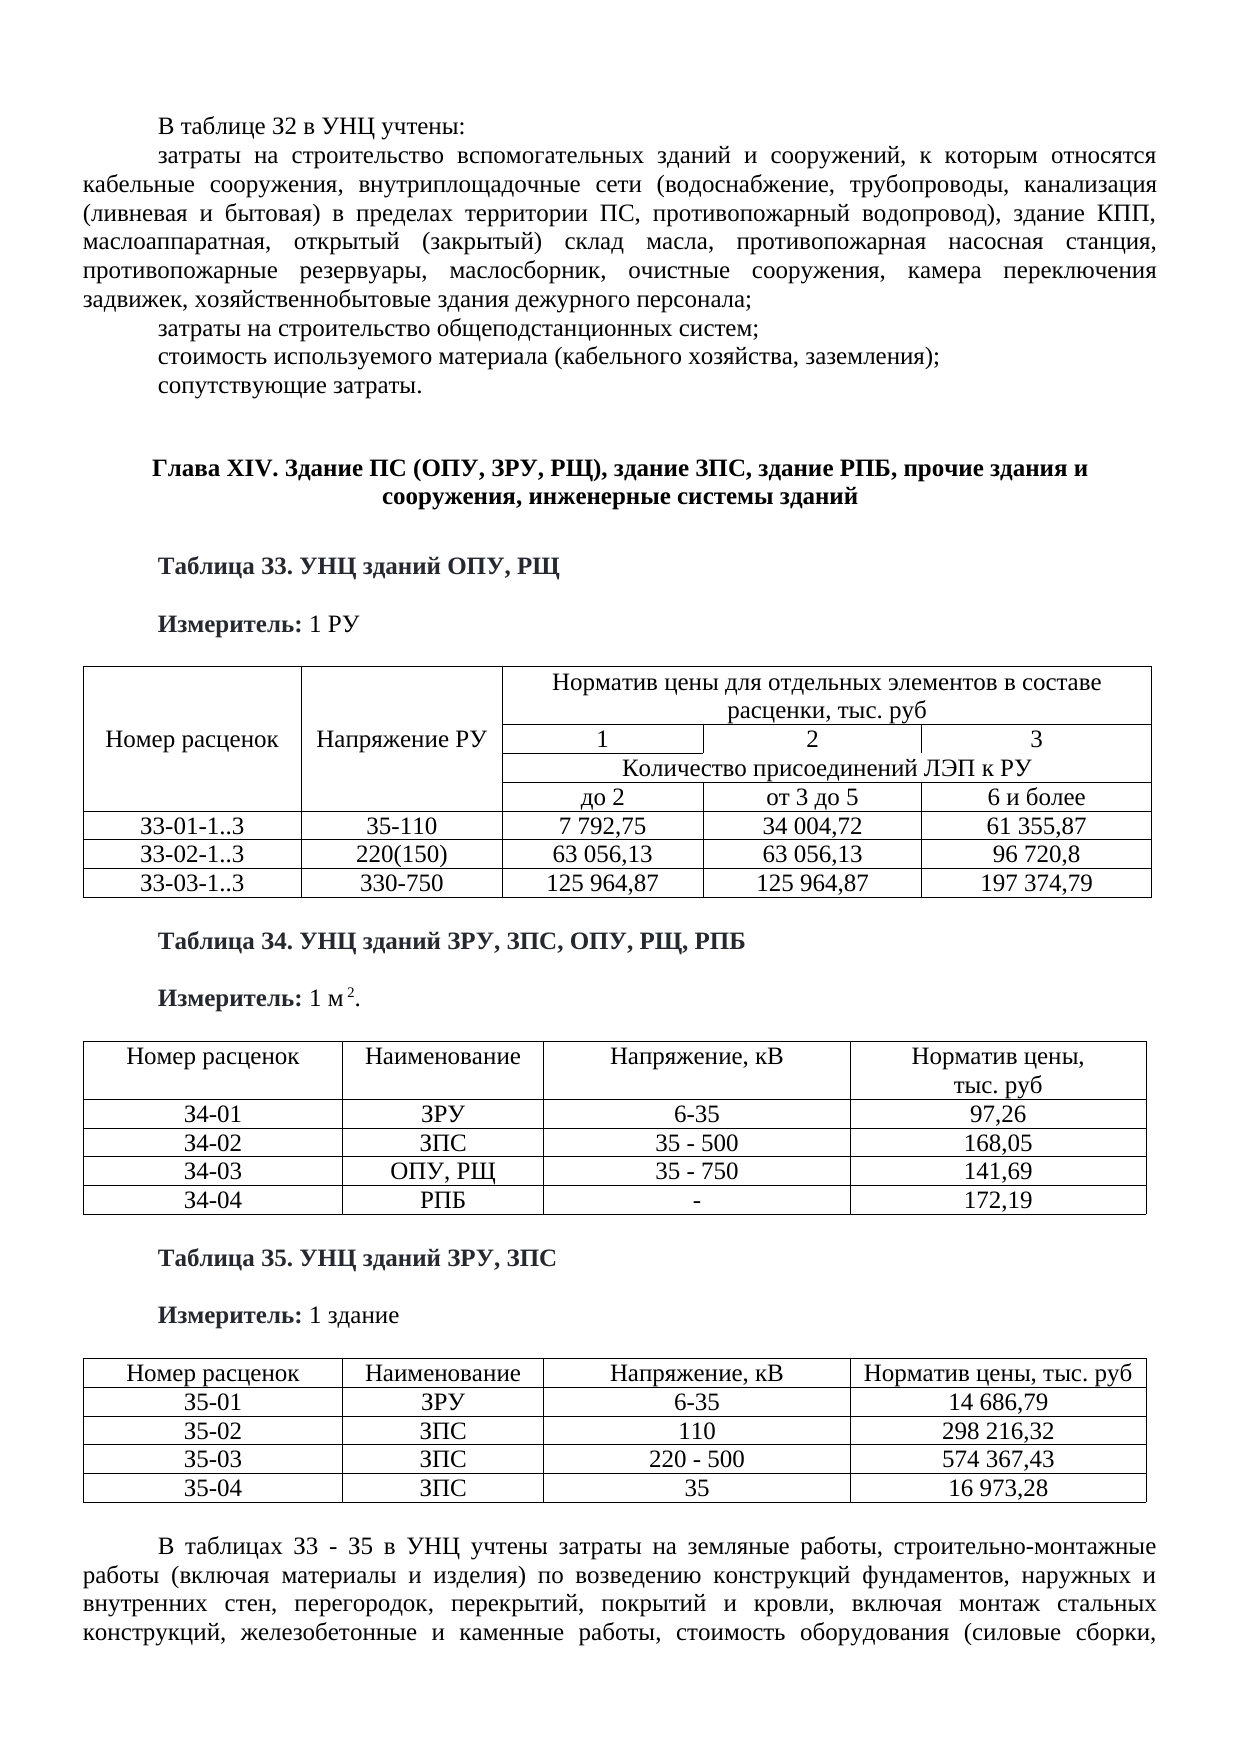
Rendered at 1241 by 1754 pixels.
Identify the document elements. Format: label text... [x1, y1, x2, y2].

subtitle Глава XIV. Здание ПС (ОПУ, ЗРУ, РЩ), здание ЗПС, здание РПБ, прочие здания и сооружения, инженерные системы зданий [83, 453, 1157, 510]
text затраты на строительство общеподстанционных систем; [83, 313, 1157, 341]
table_cell 7 792,75 [503, 812, 703, 839]
table_cell 35 - 500 [544, 1129, 850, 1156]
table_cell ЗРУ [343, 1100, 543, 1128]
table_cell З3-02-1..3 [84, 840, 301, 868]
table_cell 574 367,43 [851, 1445, 1146, 1473]
table_cell 6 и более [922, 783, 1151, 811]
table_cell ЗРУ [343, 1388, 543, 1416]
table_cell 110 [544, 1417, 850, 1444]
table_cell З3-01-1..3 [84, 812, 301, 839]
table_header Норматив цены, тыс. руб [851, 1042, 1146, 1099]
table_cell до 2 [503, 783, 703, 811]
table_cell ЗПС [343, 1417, 543, 1444]
table_header Напряжение, кВ [544, 1359, 850, 1387]
table_header Номер расценок [84, 1359, 342, 1387]
table_cell 14 686,79 [851, 1388, 1146, 1416]
table_cell 220 - 500 [544, 1445, 850, 1473]
table_cell 35 [544, 1474, 850, 1502]
table_cell ОПУ, РЩ [343, 1157, 543, 1185]
text Измеритель: 1 м 2. [83, 983, 1157, 1012]
table_cell 168,05 [851, 1129, 1146, 1156]
text В таблицах З3 - З5 в УНЦ учтены затраты на земляные работы, строительно-монтажные работы (включая материалы и изделия) по возведению конструкций фундаментов, наружных и внутренних стен, перегородок, перекрытий, покрытий и кровли, включая монтаж стальных конструкций, железобетонные и каменные работы, стоимость оборудования (силовые сборки, [83, 1531, 1157, 1646]
table_cell 97,26 [851, 1100, 1146, 1128]
table_cell 1 [503, 725, 703, 753]
table_cell З5-02 [84, 1417, 342, 1444]
table_cell РПБ [343, 1186, 543, 1214]
text В таблице З2 в УНЦ учтены: [83, 111, 1157, 140]
text Таблица З3. УНЦ зданий ОПУ, РЩ [83, 551, 1157, 580]
table_cell 96 720,8 [922, 840, 1151, 868]
table_cell 330-750 [302, 869, 502, 897]
table_cell 125 964,87 [503, 869, 703, 897]
table_cell от 3 до 5 [704, 783, 921, 811]
table_cell 6-35 [544, 1388, 850, 1416]
table_cell ЗПС [343, 1129, 543, 1156]
table_cell - [544, 1186, 850, 1214]
table_cell 34 004,72 [704, 812, 921, 839]
text затраты на строительство вспомогательных зданий и сооружений, к которым относятся кабельные сооружения, внутриплощадочные сети (водоснабжение, трубопроводы, канализация (ливневая и бытовая) в пределах территории ПС, противопожарный водопровод), здание КПП, маслоаппаратная, открытый (закрытый) склад масла, противопожарная насосная станция, противопожарные резервуары, маслосборник, очистные сооружения, камера переключения задвижек, хозяйственнобытовые здания дежурного персонала; [83, 140, 1157, 313]
table_cell З4-01 [84, 1100, 342, 1128]
table_cell ЗПС [343, 1474, 543, 1502]
table_cell 197 374,79 [922, 869, 1151, 897]
table_header Номер расценок [84, 667, 301, 811]
table_header Наименование [343, 1042, 543, 1099]
table_cell 172,19 [851, 1186, 1146, 1214]
text Измеритель: 1 здание [83, 1300, 1157, 1329]
table_cell 63 056,13 [704, 840, 921, 868]
text Измеритель: 1 РУ [83, 609, 1157, 638]
table_cell З4-03 [84, 1157, 342, 1185]
table_cell З4-02 [84, 1129, 342, 1156]
table_cell ЗПС [343, 1445, 543, 1473]
table_cell 2 [704, 725, 921, 753]
table_header Норматив цены для отдельных элементов в составе расценки, тыс. руб [503, 667, 1151, 724]
table_cell Количество присоединений ЛЭП к РУ [503, 753, 1151, 782]
table_cell 35-110 [302, 812, 502, 839]
table_cell 61 355,87 [922, 812, 1151, 839]
text стоимость используемого материала (кабельного хозяйства, заземления); [83, 341, 1157, 370]
text сопутствующие затраты. [83, 370, 1157, 399]
table_cell З4-04 [84, 1186, 342, 1214]
table_cell 220(150) [302, 840, 502, 868]
text Таблица З4. УНЦ зданий ЗРУ, ЗПС, ОПУ, РЩ, РПБ [83, 926, 1157, 955]
table_header Напряжение РУ [302, 667, 502, 811]
table_cell З5-01 [84, 1388, 342, 1416]
table_cell 298 216,32 [851, 1417, 1146, 1444]
table_header Напряжение, кВ [544, 1042, 850, 1099]
table_cell З5-03 [84, 1445, 342, 1473]
table_cell З5-04 [84, 1474, 342, 1502]
table_cell 141,69 [851, 1157, 1146, 1185]
table_header Норматив цены, тыс. руб [851, 1359, 1146, 1387]
text Таблица З5. УНЦ зданий ЗРУ, ЗПС [83, 1243, 1157, 1272]
table_header Номер расценок [84, 1042, 342, 1099]
table_cell 3 [922, 725, 1151, 753]
table_cell 6-35 [544, 1100, 850, 1128]
table_cell 35 - 750 [544, 1157, 850, 1185]
table_header Наименование [343, 1359, 543, 1387]
table_cell 63 056,13 [503, 840, 703, 868]
table_cell З3-03-1..3 [84, 869, 301, 897]
table_cell 16 973,28 [851, 1474, 1146, 1502]
table_cell 125 964,87 [704, 869, 921, 897]
